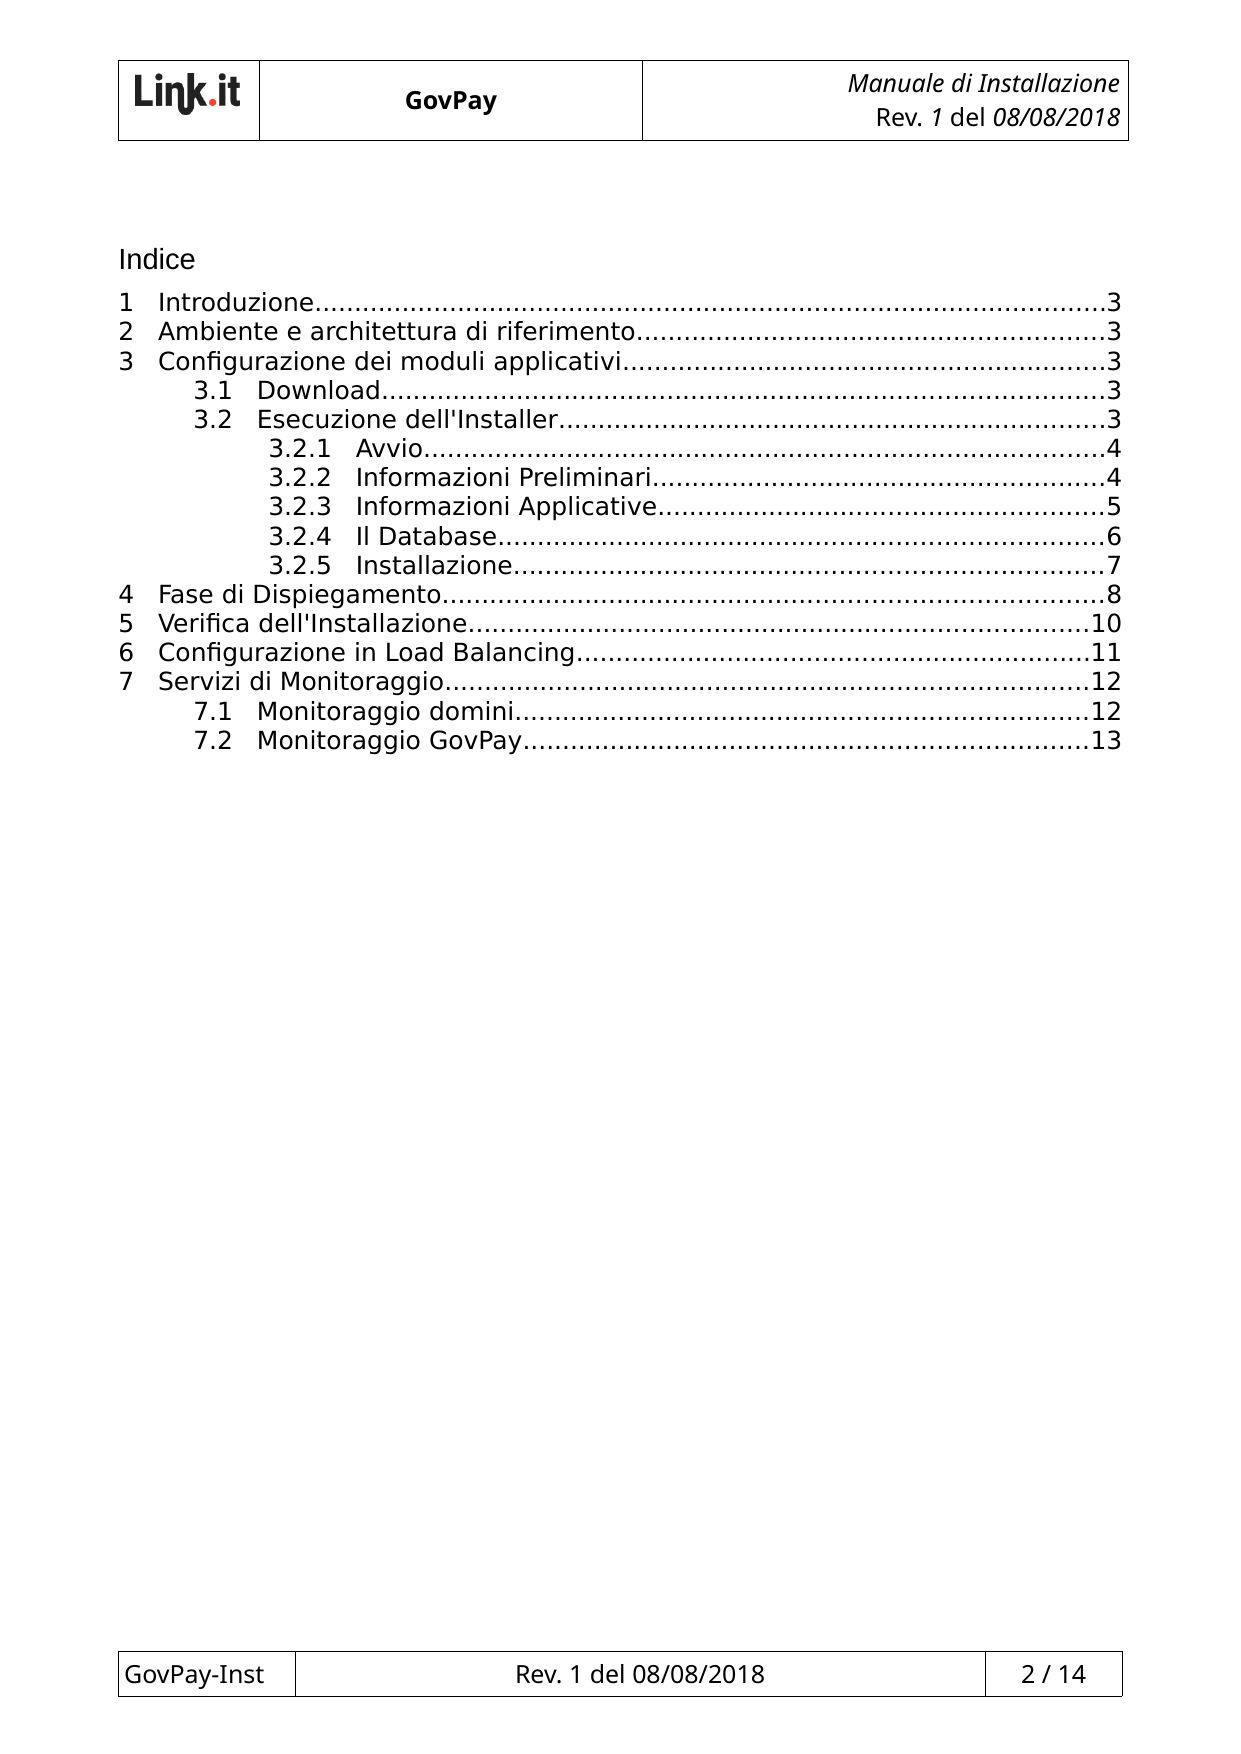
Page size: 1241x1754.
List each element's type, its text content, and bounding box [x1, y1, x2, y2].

picture [123, 65, 254, 119]
text 4 Fase di Dispiegamento 8 [118, 580, 1122, 609]
text 3.1 Download 3 [193, 376, 1122, 405]
text 3.2.4 Il Database 6 [268, 522, 1122, 551]
text 3.2.1 Avvio 4 [268, 434, 1122, 463]
text 3.2.3 Informazioni Applicative 5 [268, 493, 1122, 522]
text 3.2.5 Installazione 7 [268, 551, 1122, 580]
text 3.2.2 Informazioni Preliminari 4 [268, 463, 1122, 493]
text 7.1 Monitoraggio domini 12 [193, 697, 1122, 726]
text 7 Servizi di Monitoraggio 12 [118, 668, 1122, 697]
text 5 Verifica dell'Installazione 10 [118, 609, 1122, 638]
text 3 Configurazione dei moduli applicativi 3 [118, 347, 1122, 376]
text 6 Configurazione in Load Balancing 11 [118, 638, 1122, 668]
text 1 Introduzione 3 [118, 288, 1122, 318]
text 7.2 Monitoraggio GovPay 13 [193, 726, 1122, 755]
text 2 Ambiente e architettura di riferimento 3 [118, 318, 1122, 347]
subtitle Indice [118, 242, 1122, 276]
text 3.2 Esecuzione dell'Installer 3 [193, 405, 1122, 434]
